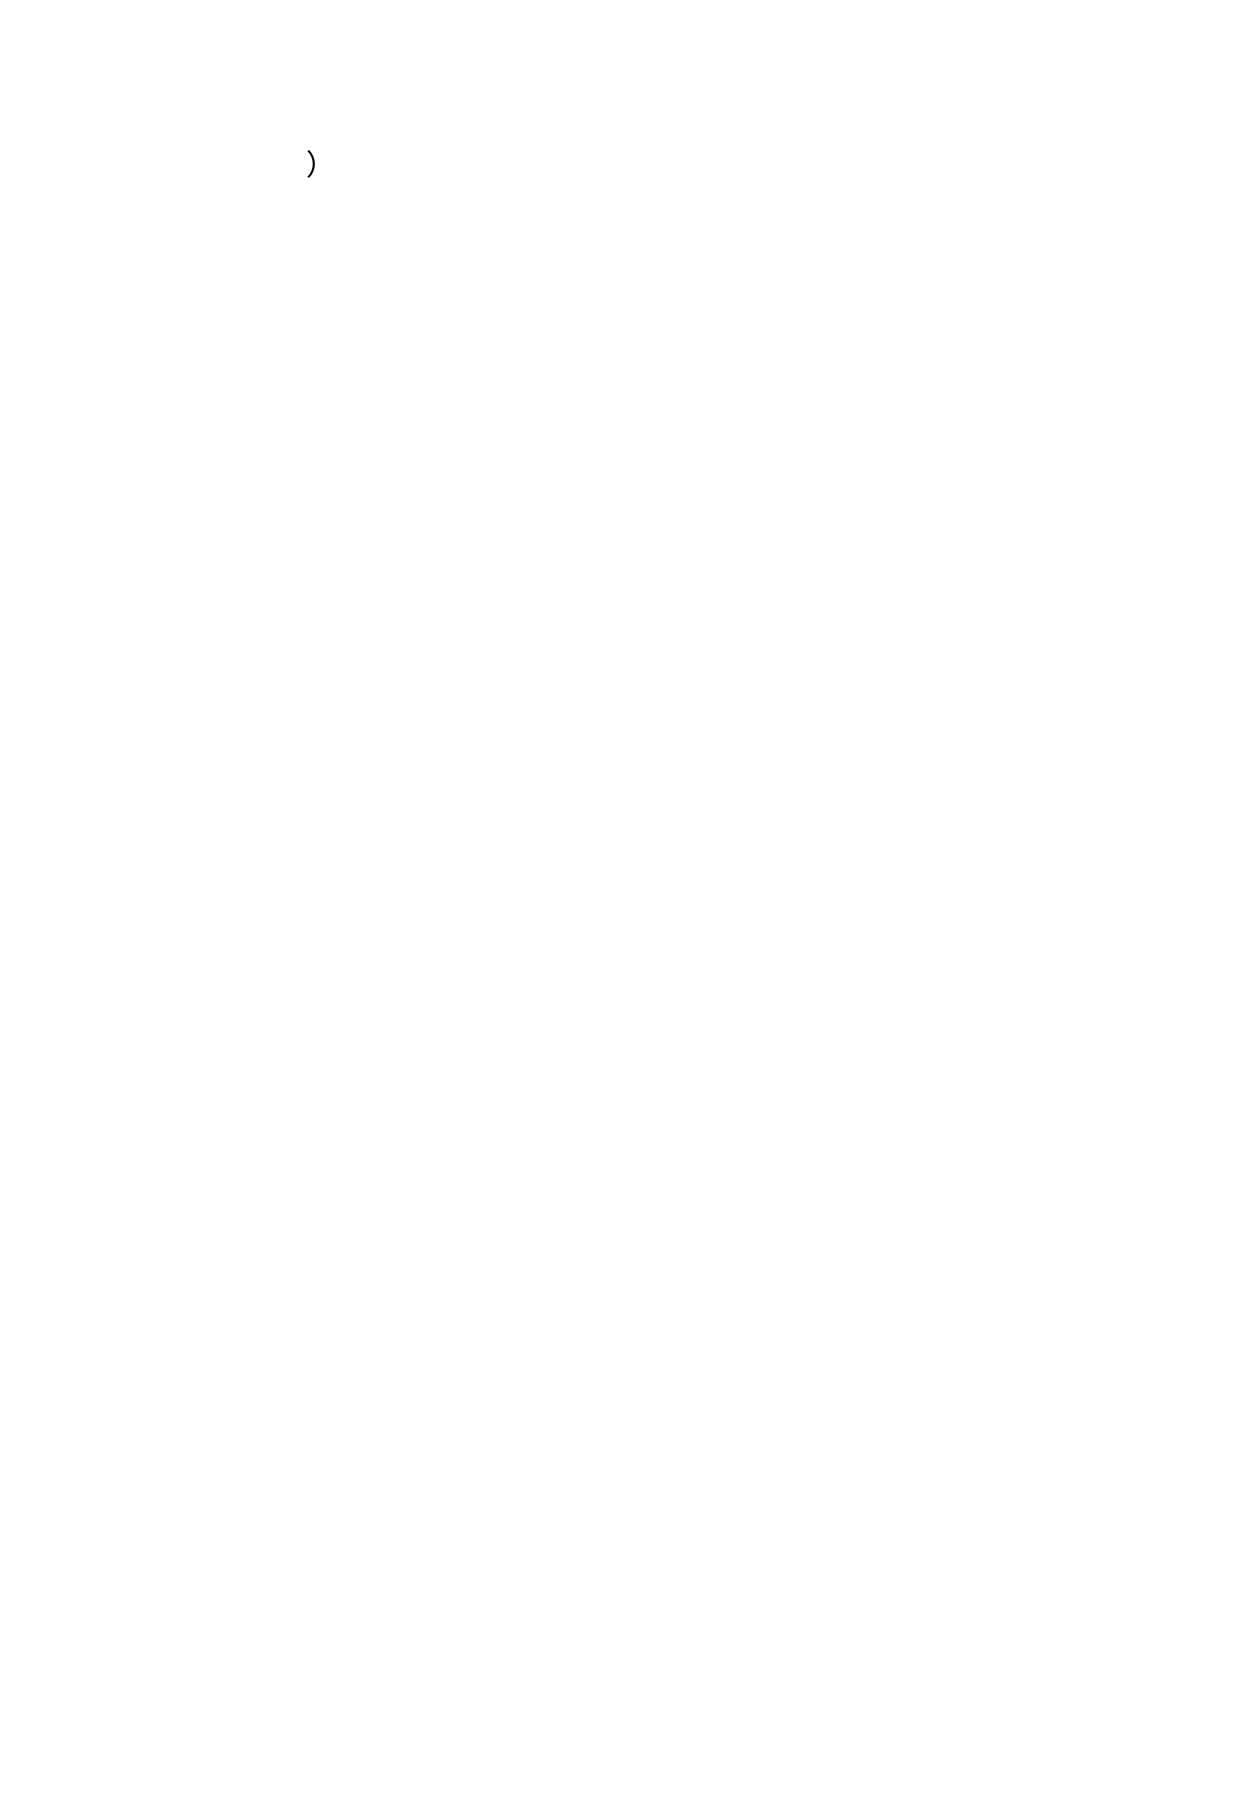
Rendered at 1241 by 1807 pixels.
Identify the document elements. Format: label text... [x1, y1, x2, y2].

text ） [307, 141, 651, 183]
